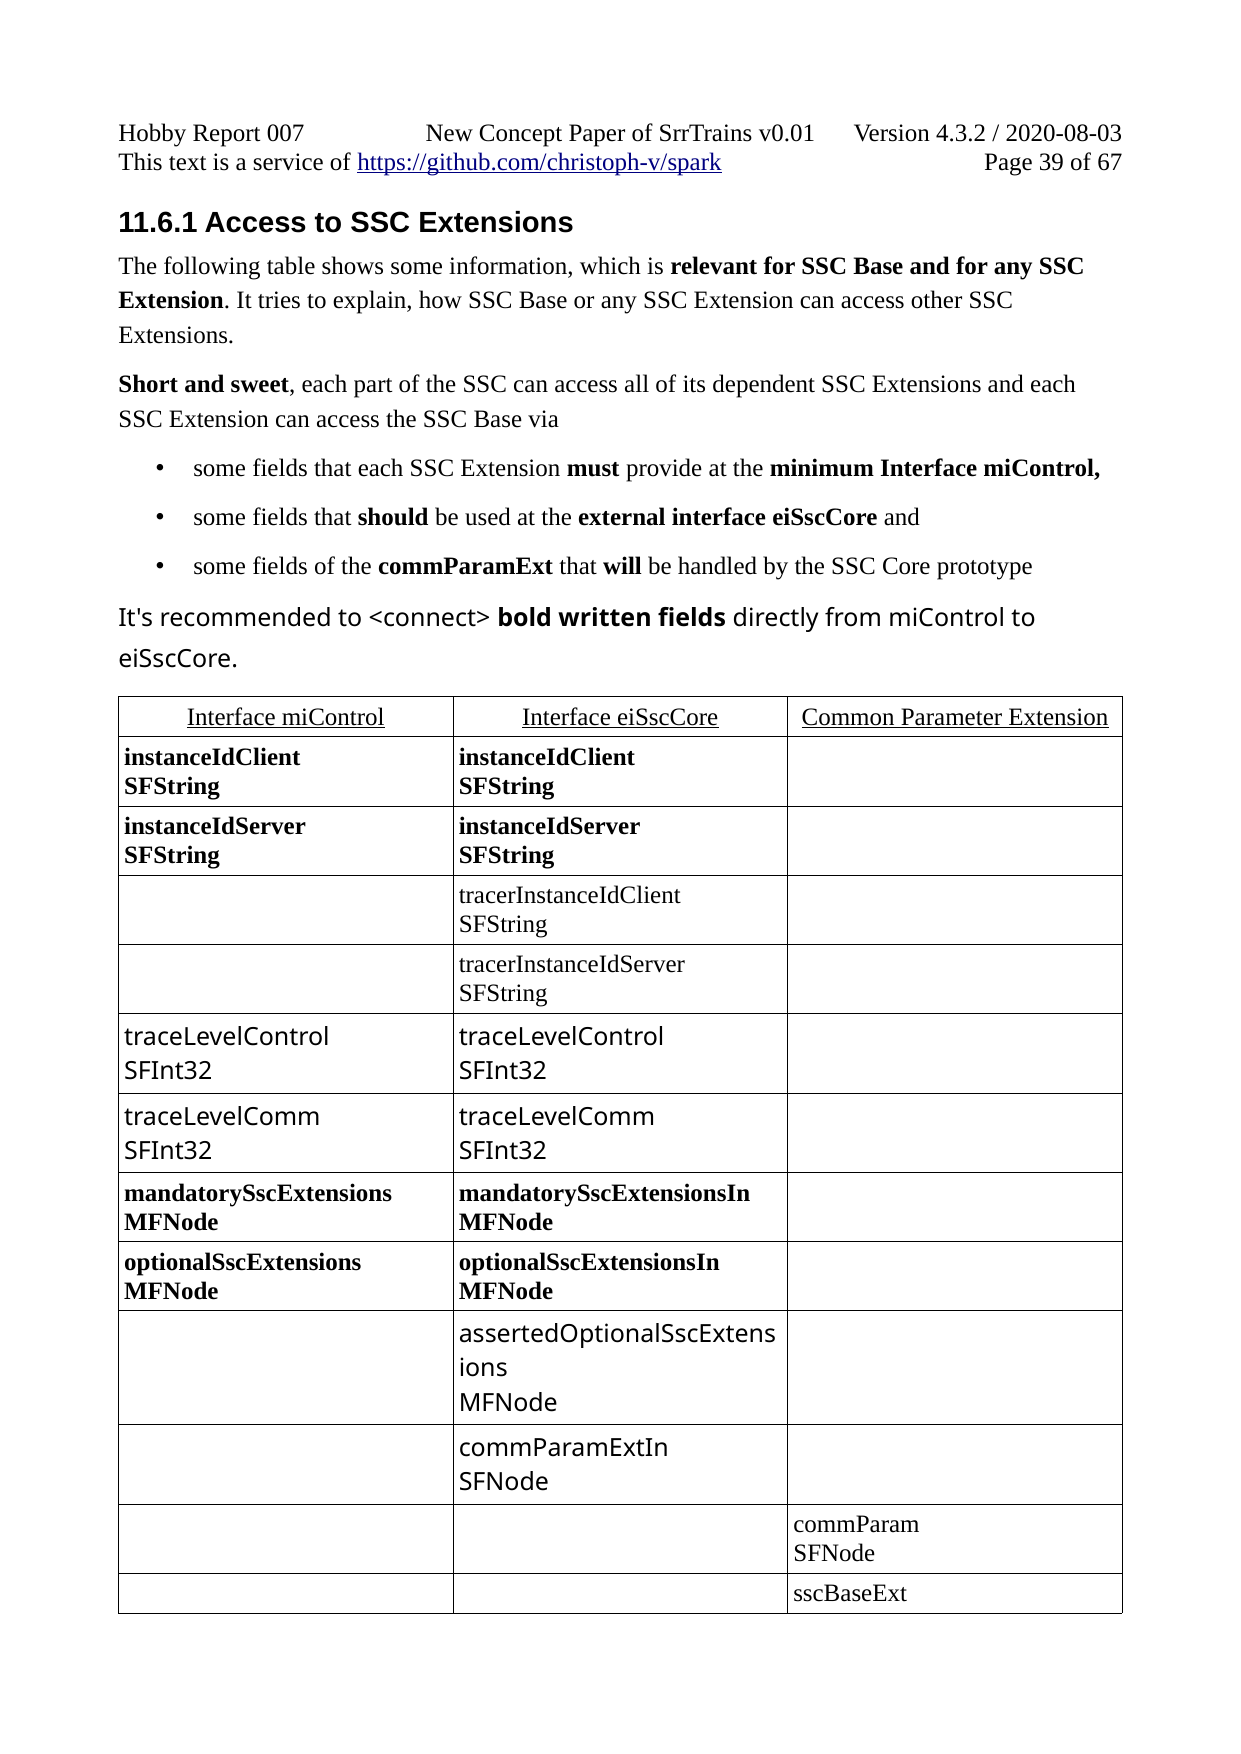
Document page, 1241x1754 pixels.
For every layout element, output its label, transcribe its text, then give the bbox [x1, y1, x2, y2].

table_cell [454, 1574, 787, 1613]
table_cell [119, 1311, 453, 1424]
text Short and sweet, each part of the SSC can access all of its dependent SSC Extensions and each SSC Extension can access the SSC Base via [118, 369, 1122, 432]
subtitle 11.6.1 Access to SSC Extensions [118, 205, 1122, 239]
table_cell instanceIdClient SFString [119, 737, 453, 806]
table_cell instanceIdServer SFString [454, 807, 787, 874]
table_cell [119, 876, 453, 944]
table_cell instanceIdClient SFString [454, 737, 787, 806]
table_cell [788, 1094, 1122, 1172]
table_cell optionalSscExtensionsIn MFNode [454, 1242, 787, 1310]
table_cell [119, 945, 453, 1013]
table_header Interface miControl [119, 697, 453, 736]
table_cell traceLevelControl SFInt32 [119, 1014, 453, 1092]
table_cell [788, 945, 1122, 1013]
table_cell [788, 737, 1122, 806]
table_cell mandatorySscExtensions MFNode [119, 1173, 453, 1241]
table_cell [788, 1311, 1122, 1424]
table_cell instanceIdServer SFString [119, 807, 453, 874]
table_cell tracerInstanceIdClient SFString [454, 876, 787, 944]
table_cell tracerInstanceIdServer SFString [454, 945, 787, 1013]
table_cell [119, 1574, 453, 1613]
table_cell traceLevelControl SFInt32 [454, 1014, 787, 1092]
table_cell [788, 1173, 1122, 1241]
table_cell [788, 807, 1122, 874]
list some fields that each SSC Extension must provide at the minimum Interface miControl, [156, 453, 1122, 481]
table_cell [788, 1425, 1122, 1504]
table_cell [119, 1425, 453, 1504]
text The following table shows some information, which is relevant for SSC Base and for any SSC Extension. It tries to explain, how SSC Base or any SSC Extension can access other SSC Extensions. [118, 251, 1122, 349]
table_cell [788, 876, 1122, 944]
table_cell traceLevelComm SFInt32 [454, 1094, 787, 1172]
table_header Common Parameter Extension [788, 697, 1122, 736]
table_cell optionalSscExtensions MFNode [119, 1242, 453, 1310]
table_cell commParam SFNode [788, 1505, 1122, 1573]
table_cell [454, 1505, 787, 1573]
table_cell commParamExtIn SFNode [454, 1425, 787, 1504]
table_cell mandatorySscExtensionsIn MFNode [454, 1173, 787, 1241]
table_cell [788, 1014, 1122, 1092]
list some fields that should be used at the external interface eiSscCore and [156, 502, 1122, 531]
table_header Interface eiSscCore [454, 697, 787, 736]
table_cell [788, 1242, 1122, 1310]
table_cell assertedOptionalSscExtensions MFNode [454, 1311, 787, 1424]
text It's recommended to <connect> bold written fields directly from miControl to eiSscCore. [118, 600, 1122, 675]
list some fields of the commParamExt that will be handled by the SSC Core prototype [156, 551, 1122, 579]
table_cell traceLevelComm SFInt32 [119, 1094, 453, 1172]
table_cell [119, 1505, 453, 1573]
table_cell sscBaseExt [788, 1574, 1122, 1613]
